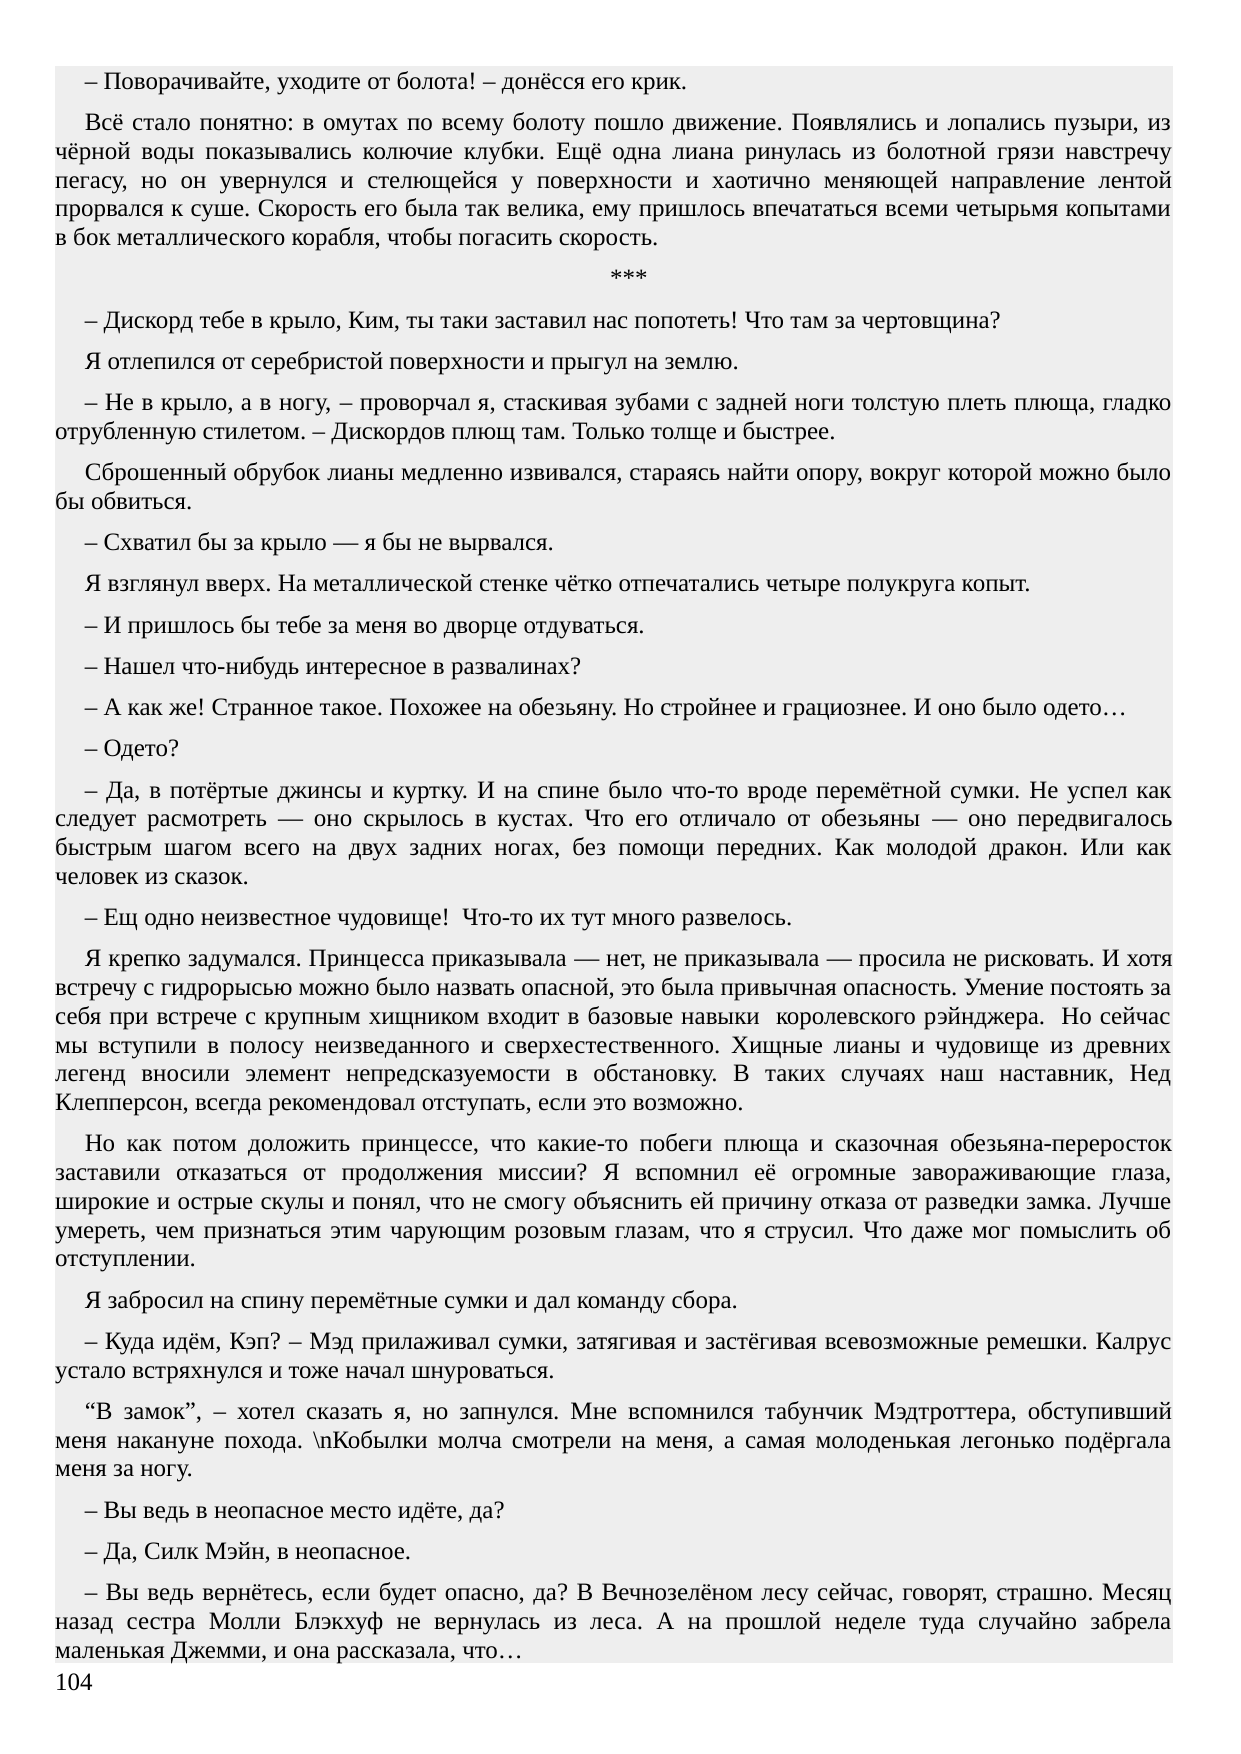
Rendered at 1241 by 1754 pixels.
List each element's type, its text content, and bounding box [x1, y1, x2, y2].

text – А как же! Странное такое. Похожее на обезьяну. Но стройнее и грациознее. И оно было одето… [55, 692, 1173, 721]
text – Вы ведь вернётесь, если будет опасно, да? В Вечнозелёном лесу сейчас, говорят, страшно. Месяц назад сестра Молли Блэкхуф не вернулась из леса. А на прошлой неделе туда случайно забрела маленькая Джемми, и она рассказала, что… [55, 1577, 1173, 1663]
text – Да, Силк Мэйн, в неопасное. [55, 1536, 1173, 1565]
text – Одето? [55, 733, 1173, 762]
text – Дискорд тебе в крыло, Ким, ты таки заставил нас попотеть! Что там за чертовщина? [55, 305, 1173, 333]
text Всё стало понятно: в омутах по всему болоту пошло движение. Появлялись и лопались пузыри, из чёрной воды показывались колючие клубки. Ещё одна лиана ринулась из болотной грязи навстречу пегасу, но он увернулся и стелющейся у поверхности и хаотично меняющей направление лентой прорвался к суше. Скорость его была так велика, ему пришлось впечататься всеми четырьмя копытами в бок металлического корабля, чтобы погасить скорость. [55, 107, 1173, 251]
text Я взглянул вверх. На металлической стенке чётко отпечатались четыре полукруга копыт. [55, 568, 1173, 597]
text Я крепко задумался. Принцесса приказывала — нет, не приказывала — просила не рисковать. И хотя встречу с гидрорысью можно было назвать опасной, это была привычная опасность. Умение постоять за себя при встрече с крупным хищником входит в базовые навыки королевского рэйнджера. Но сейчас мы вступили в полосу неизведанного и сверхестественного. Хищные лианы и чудовище из древних легенд вносили элемент непредсказуемости в обстановку. В таких случаях наш наставник, Нед Клепперсон, всегда рекомендовал отступать, если это возможно. [55, 943, 1173, 1116]
text – Не в крыло, а в ногу, – проворчал я, стаскивая зубами с задней ноги толстую плеть плюща, гладко отрубленную стилетом. – Дискордов плющ там. Только толще и быстрее. [55, 387, 1173, 445]
text *** [55, 263, 1173, 292]
text Я отлепился от серебристой поверхности и прыгул на землю. [55, 346, 1173, 375]
text – Схватил бы за крыло — я бы не вырвался. [55, 527, 1173, 556]
text – Нашел что-нибудь интересное в развалинах? [55, 651, 1173, 680]
text “В замок”, – хотел сказать я, но запнулся. Мне вспомнился табунчик Мэдтроттера, обступивший меня накануне похода. \nКобылки молча смотрели на меня, а самая молоденькая легонько подёргала меня за ногу. [55, 1396, 1173, 1482]
text – И пришлось бы тебе за меня во дворце отдуваться. [55, 610, 1173, 638]
text Сброшенный обрубок лианы медленно извивался, стараясь найти опору, вокруг которой можно было бы обвиться. [55, 457, 1173, 515]
text – Поворачивайте, уходите от болота! – донёсся его крик. [55, 66, 1173, 95]
text – Вы ведь в неопасное место идёте, да? [55, 1495, 1173, 1523]
text Я забросил на спину перемётные сумки и дал команду сбора. [55, 1285, 1173, 1313]
text – Куда идём, Кэп? – Мэд прилаживал сумки, затягивая и застёгивая всевозможные ремешки. Калрус устало встряхнулся и тоже начал шнуроваться. [55, 1326, 1173, 1383]
text – Ещ одно неизвестное чудовище! Что-то их тут много развелось. [55, 902, 1173, 931]
text – Да, в потёртые джинсы и куртку. И на спине было что-то вроде перемётной сумки. Не успел как следует расмотреть — оно скрылось в кустах. Что его отличало от обезьяны — оно передвигалось быстрым шагом всего на двух задних ногах, без помощи передних. Как молодой дракон. Или как человек из сказок. [55, 775, 1173, 890]
text Но как потом доложить принцессе, что какие-то побеги плюща и сказочная обезьяна-переросток заставили отказаться от продолжения миссии? Я вспомнил её огромные завораживающие глаза, широкие и острые скулы и понял, что не смогу объяснить ей причину отказа от разведки замка. Лучше умереть, чем признаться этим чарующим розовым глазам, что я струсил. Что даже мог помыслить об отступлении. [55, 1128, 1173, 1272]
